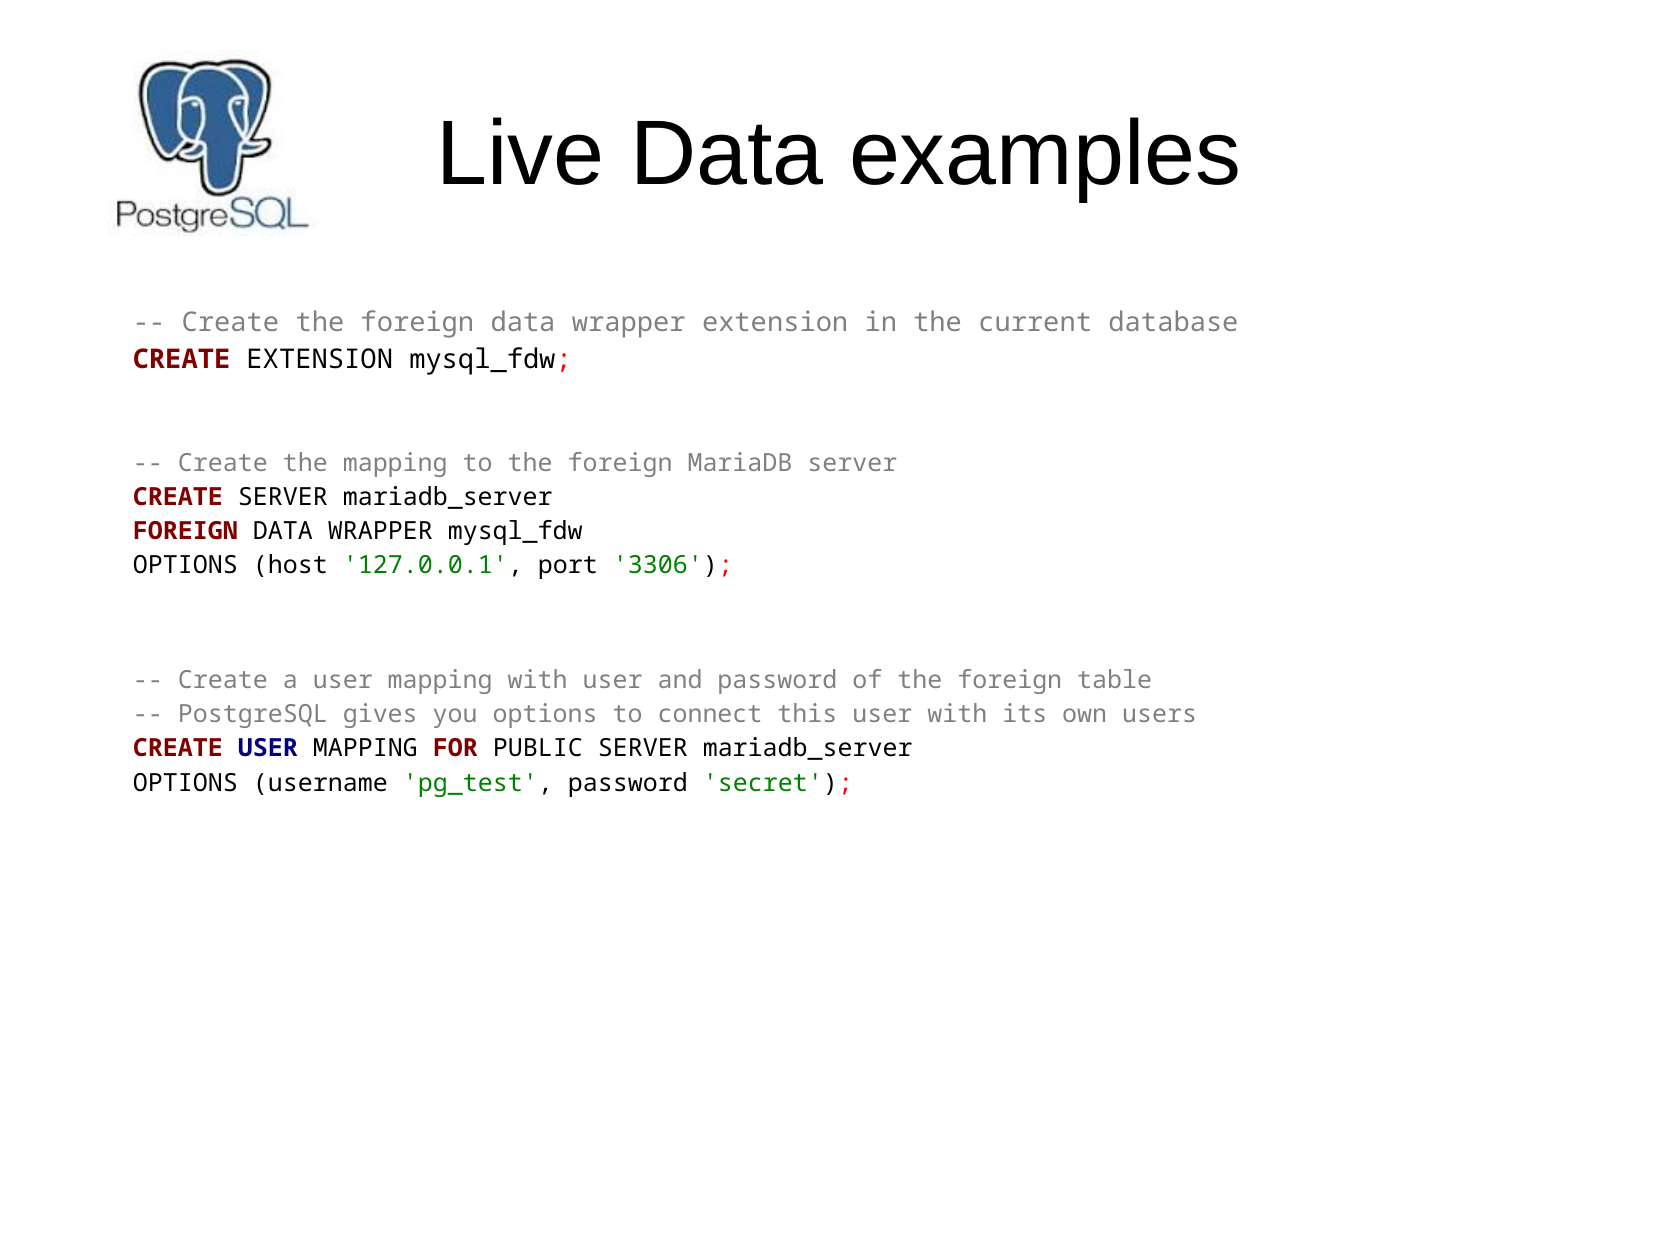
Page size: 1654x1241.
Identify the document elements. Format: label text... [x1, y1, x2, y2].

list [82, 290, 1538, 1010]
text_box -- Create the mapping to the foreign MariaDB server CREATE SERVER mariadb_server FOREIGN DATA WRAPPER mysql_fdw OPTIONS (host '127.0.0.1', port '3306'); [118, 437, 1098, 569]
picture [58, 50, 356, 237]
text_box -- Create the foreign data wrapper extension in the current database CREATE EXTENSION mysql_fdw; [118, 295, 1435, 392]
title Live Data examples [82, 49, 1571, 257]
text_box -- Create a user mapping with user and password of the foreign table -- PostgreSQL gives you options to connect this user with its own users CREATE USER MAPPING FOR PUBLIC SERVER mariadb_server OPTIONS (username 'pg_test', password 'secret'); [118, 654, 1331, 787]
